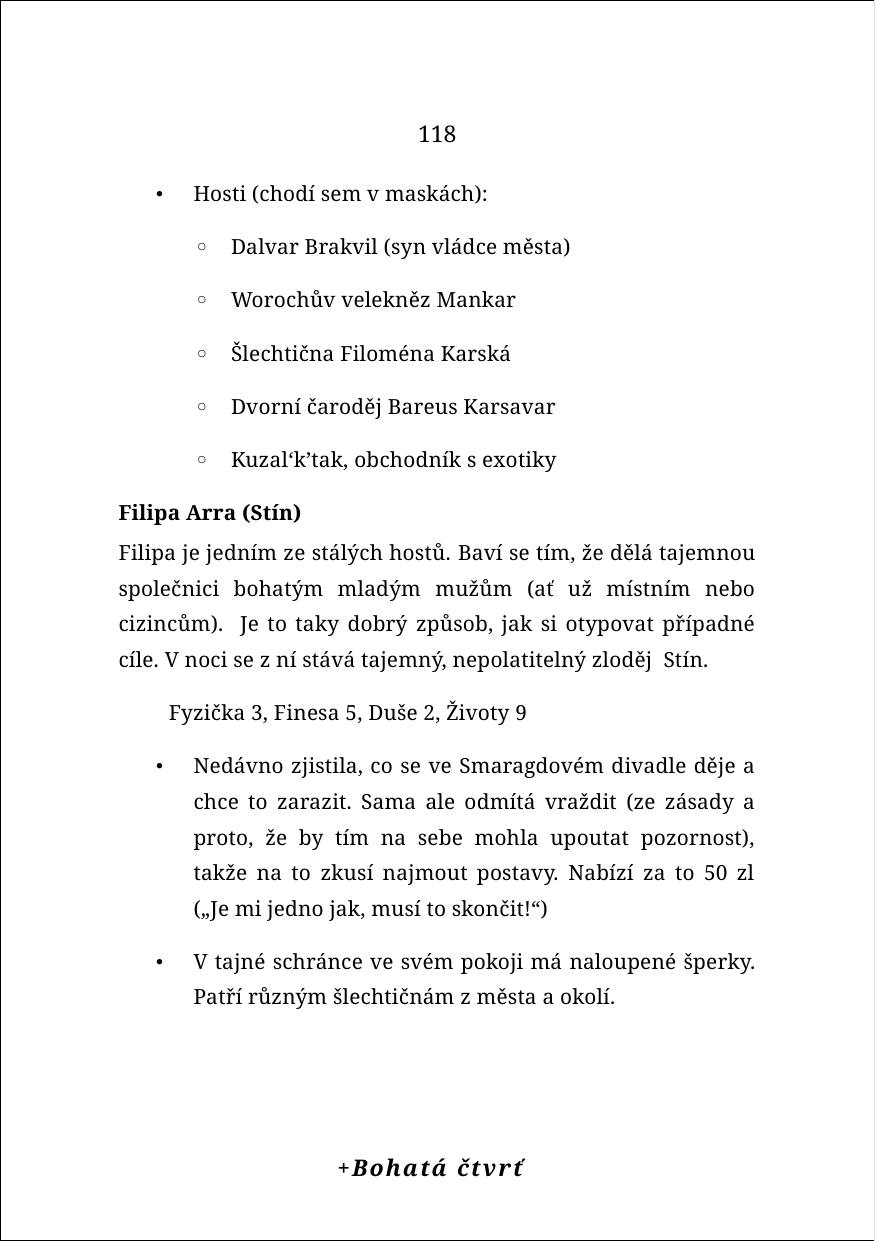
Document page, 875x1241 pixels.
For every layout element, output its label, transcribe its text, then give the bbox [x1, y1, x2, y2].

list V tajné schránce ve svém pokoji má naloupené šperky. Patří různým šlechtičnám z města a okolí. [156, 947, 756, 1011]
list Worochův velekněz Mankar [193, 285, 756, 314]
list Nedávno zjistila, co se ve Smaragdovém divadle děje a chce to zarazit. Sama ale odmítá vraždit (ze zásady a proto, že by tím na sebe mohla upoutat pozornost), takže na to zkusí najmout postavy. Nabízí za to 50 zl („Je mi jedno jak, musí to skončit!“) [156, 752, 756, 922]
text Fyzička 3, Finesa 5, Duše 2, Životy 9 [168, 698, 756, 727]
list Hosti (chodí sem v maskách): [156, 179, 756, 207]
list Šlechtična Filoména Karská [193, 339, 756, 367]
list Kuzal‘k’tak, obchodník s exotiky [193, 445, 756, 473]
subtitle Filipa Arra (Stín) [118, 498, 756, 527]
list Dvorní čaroděj Bareus Karsavar [193, 392, 756, 420]
list Dalvar Brakvil (syn vládce města) [193, 232, 756, 261]
text Filipa je jedním ze stálých hostů. Baví se tím, že dělá tajemnou společnici bohatým mladým mužům (ať už místním nebo cizincům). Je to taky dobrý způsob, jak si otypovat případné cíle. V noci se z ní stává tajemný, nepolatitelný zloděj Stín. [118, 538, 756, 673]
